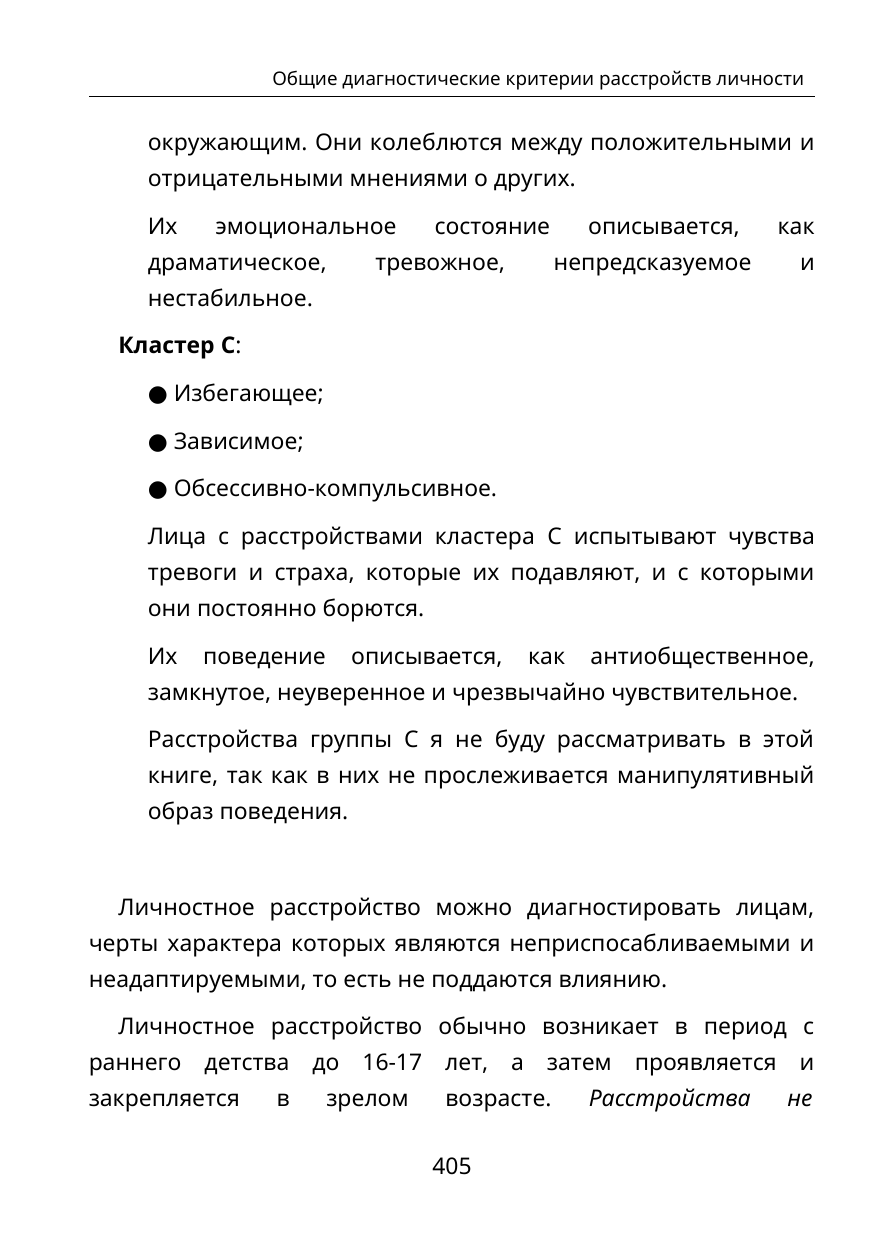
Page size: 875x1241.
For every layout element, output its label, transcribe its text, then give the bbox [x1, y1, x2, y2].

list Избегающее; [148, 377, 815, 408]
text Личностное расстройство обычно возникает в период с раннего детства до 16-17 лет, а затем проявляется и закрепляется в зрелом возрасте. Расстройства не [88, 1010, 815, 1113]
list Расстройства группы С я не буду рассматривать в этой книге, так как в них не прослеживается манипулятивный образ поведения. [148, 723, 815, 826]
list Их эмоциональное состояние описывается, как драматическое, тревожное, непредсказуемое и нестабильное. [148, 210, 815, 313]
list Кластер C: [118, 329, 815, 361]
text Личностное расстройство можно диагностировать лицам, черты характера которых являются неприспосабливаемыми и неадаптируемыми, то есть не поддаются влиянию. [88, 891, 815, 994]
list Зависимое; [148, 425, 815, 456]
list окружающим. Они колеблются между положительными и отрицательными мнениями о других. [148, 126, 815, 193]
list Лица с расстройствами кластера C испытывают чувства тревоги и страха, которые их подавляют, и с которыми они постоянно борются. [148, 520, 815, 623]
list Обсессивно-компульсивное. [148, 472, 815, 504]
list Их поведение описывается, как антиобщественное, замкнутое, неуверенное и чрезвычайно чувствительное. [148, 640, 815, 707]
